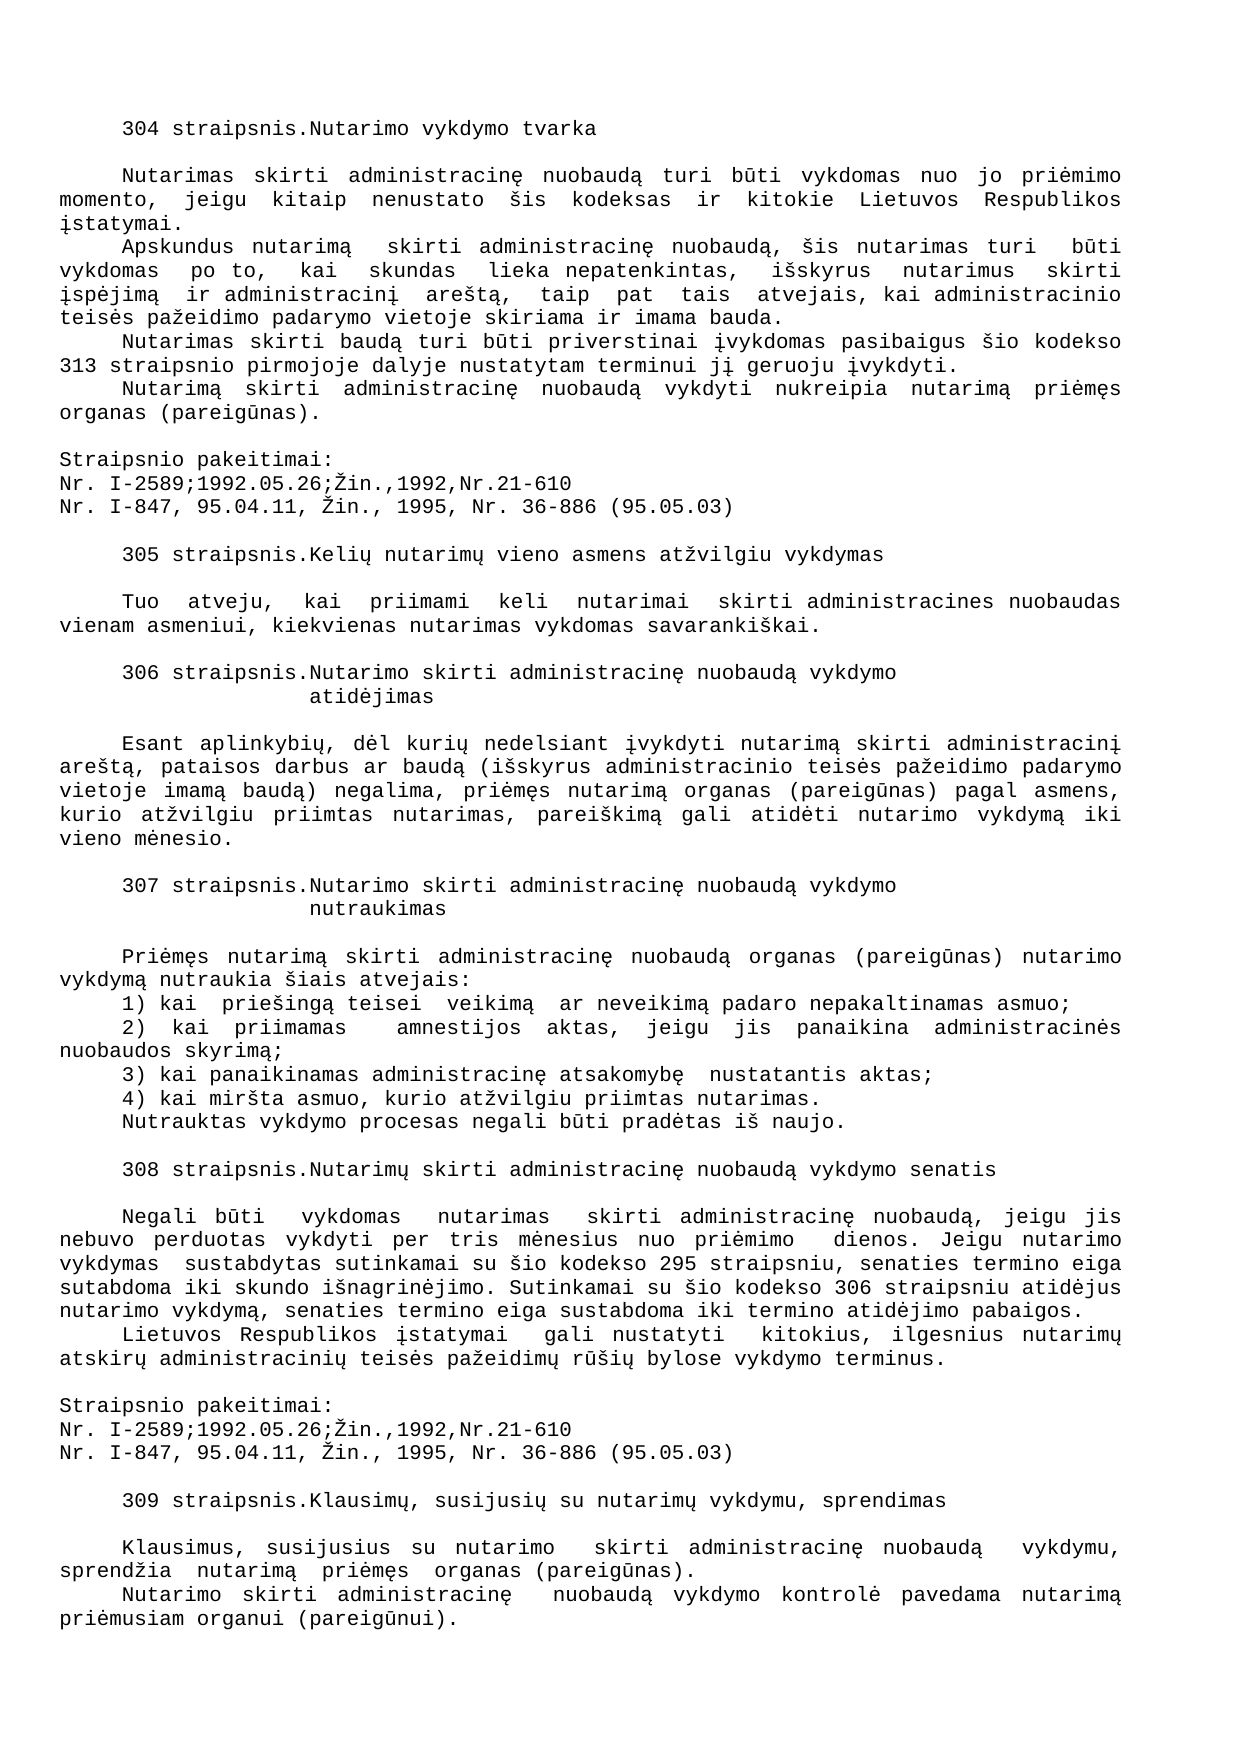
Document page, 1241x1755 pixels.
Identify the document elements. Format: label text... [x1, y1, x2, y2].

text 3) kai panaikinamas administracinę atsakomybę nustatantis aktas; [59, 1064, 1122, 1088]
text Negali būti vykdomas nutarimas skirti administracinę nuobaudą, jeigu jis nebuvo perduotas vykdyti per tris mėnesius nuo priėmimo dienos. Jeigu nutarimo vykdymas sustabdytas sutinkamai su šio kodekso 295 straipsniu, senaties termino eiga sutabdoma iki skundo išnagrinėjimo. Sutinkamai su šio kodekso 306 straipsniu atidėjus nutarimo vykdymą, senaties termino eiga sustabdoma iki termino atidėjimo pabaigos. [59, 1206, 1122, 1324]
text Nr. I-847, 95.04.11, Žin., 1995, Nr. 36-886 (95.05.03) [59, 496, 1122, 520]
text Nutrauktas vykdymo procesas negali būti pradėtas iš naujo. [59, 1111, 1122, 1135]
text Straipsnio pakeitimai: [59, 449, 1122, 473]
text Nr. I-2589;1992.05.26;Žin.,1992,Nr.21-610 [59, 473, 1122, 496]
text Esant aplinkybių, dėl kurių nedelsiant įvykdyti nutarimą skirti administracinį areštą, pataisos darbus ar baudą (išskyrus administracinio teisės pažeidimo padarymo vietoje imamą baudą) negalima, priėmęs nutarimą organas (pareigūnas) pagal asmens, kurio atžvilgiu priimtas nutarimas, pareiškimą gali atidėti nutarimo vykdymą iki vieno mėnesio. [59, 733, 1122, 851]
text Nutarimą skirti administracinę nuobaudą vykdyti nukreipia nutarimą priėmęs organas (pareigūnas). [59, 378, 1122, 426]
text Nutarimas skirti administracinę nuobaudą turi būti vykdomas nuo jo priėmimo momento, jeigu kitaip nenustato šis kodeksas ir kitokie Lietuvos Respublikos įstatymai. [59, 165, 1122, 236]
text Priėmęs nutarimą skirti administracinę nuobaudą organas (pareigūnas) nutarimo vykdymą nutraukia šiais atvejais: [59, 946, 1122, 993]
text 304 straipsnis.Nutarimo vykdymo tvarka [59, 118, 1122, 142]
text 309 straipsnis.Klausimų, susijusių su nutarimų vykdymu, sprendimas [59, 1489, 1122, 1513]
text 2) kai priimamas amnestijos aktas, jeigu jis panaikina administracinės nuobaudos skyrimą; [59, 1017, 1122, 1064]
text Nr. I-847, 95.04.11, Žin., 1995, Nr. 36-886 (95.05.03) [59, 1442, 1122, 1466]
text Straipsnio pakeitimai: [59, 1395, 1122, 1419]
text nutraukimas [59, 898, 1122, 922]
text 308 straipsnis.Nutarimų skirti administracinę nuobaudą vykdymo senatis [59, 1158, 1122, 1182]
text atidėjimas [59, 686, 1122, 709]
text Nr. I-2589;1992.05.26;Žin.,1992,Nr.21-610 [59, 1419, 1122, 1442]
text 306 straipsnis.Nutarimo skirti administracinę nuobaudą vykdymo [59, 662, 1122, 686]
text 307 straipsnis.Nutarimo skirti administracinę nuobaudą vykdymo [59, 875, 1122, 898]
text Klausimus, susijusius su nutarimo skirti administracinę nuobaudą vykdymu, sprendžia nutarimą priėmęs organas (pareigūnas). [59, 1537, 1122, 1584]
text 305 straipsnis.Kelių nutarimų vieno asmens atžvilgiu vykdymas [59, 544, 1122, 567]
text Tuo atveju, kai priimami keli nutarimai skirti administracines nuobaudas vienam asmeniui, kiekvienas nutarimas vykdomas savarankiškai. [59, 591, 1122, 638]
text 4) kai miršta asmuo, kurio atžvilgiu priimtas nutarimas. [59, 1088, 1122, 1111]
text Lietuvos Respublikos įstatymai gali nustatyti kitokius, ilgesnius nutarimų atskirų administracinių teisės pažeidimų rūšių bylose vykdymo terminus. [59, 1324, 1122, 1371]
text Apskundus nutarimą skirti administracinę nuobaudą, šis nutarimas turi būti vykdomas po to, kai skundas lieka nepatenkintas, išskyrus nutarimus skirti įspėjimą ir administracinį areštą, taip pat tais atvejais, kai administracinio teisės pažeidimo padarymo vietoje skiriama ir imama bauda. [59, 236, 1122, 331]
text 1) kai priešingą teisei veikimą ar neveikimą padaro nepakaltinamas asmuo; [59, 993, 1122, 1017]
text Nutarimo skirti administracinę nuobaudą vykdymo kontrolė pavedama nutarimą priėmusiam organui (pareigūnui). [59, 1584, 1122, 1631]
text Nutarimas skirti baudą turi būti priverstinai įvykdomas pasibaigus šio kodekso 313 straipsnio pirmojoje dalyje nustatytam terminui jį geruoju įvykdyti. [59, 331, 1122, 378]
